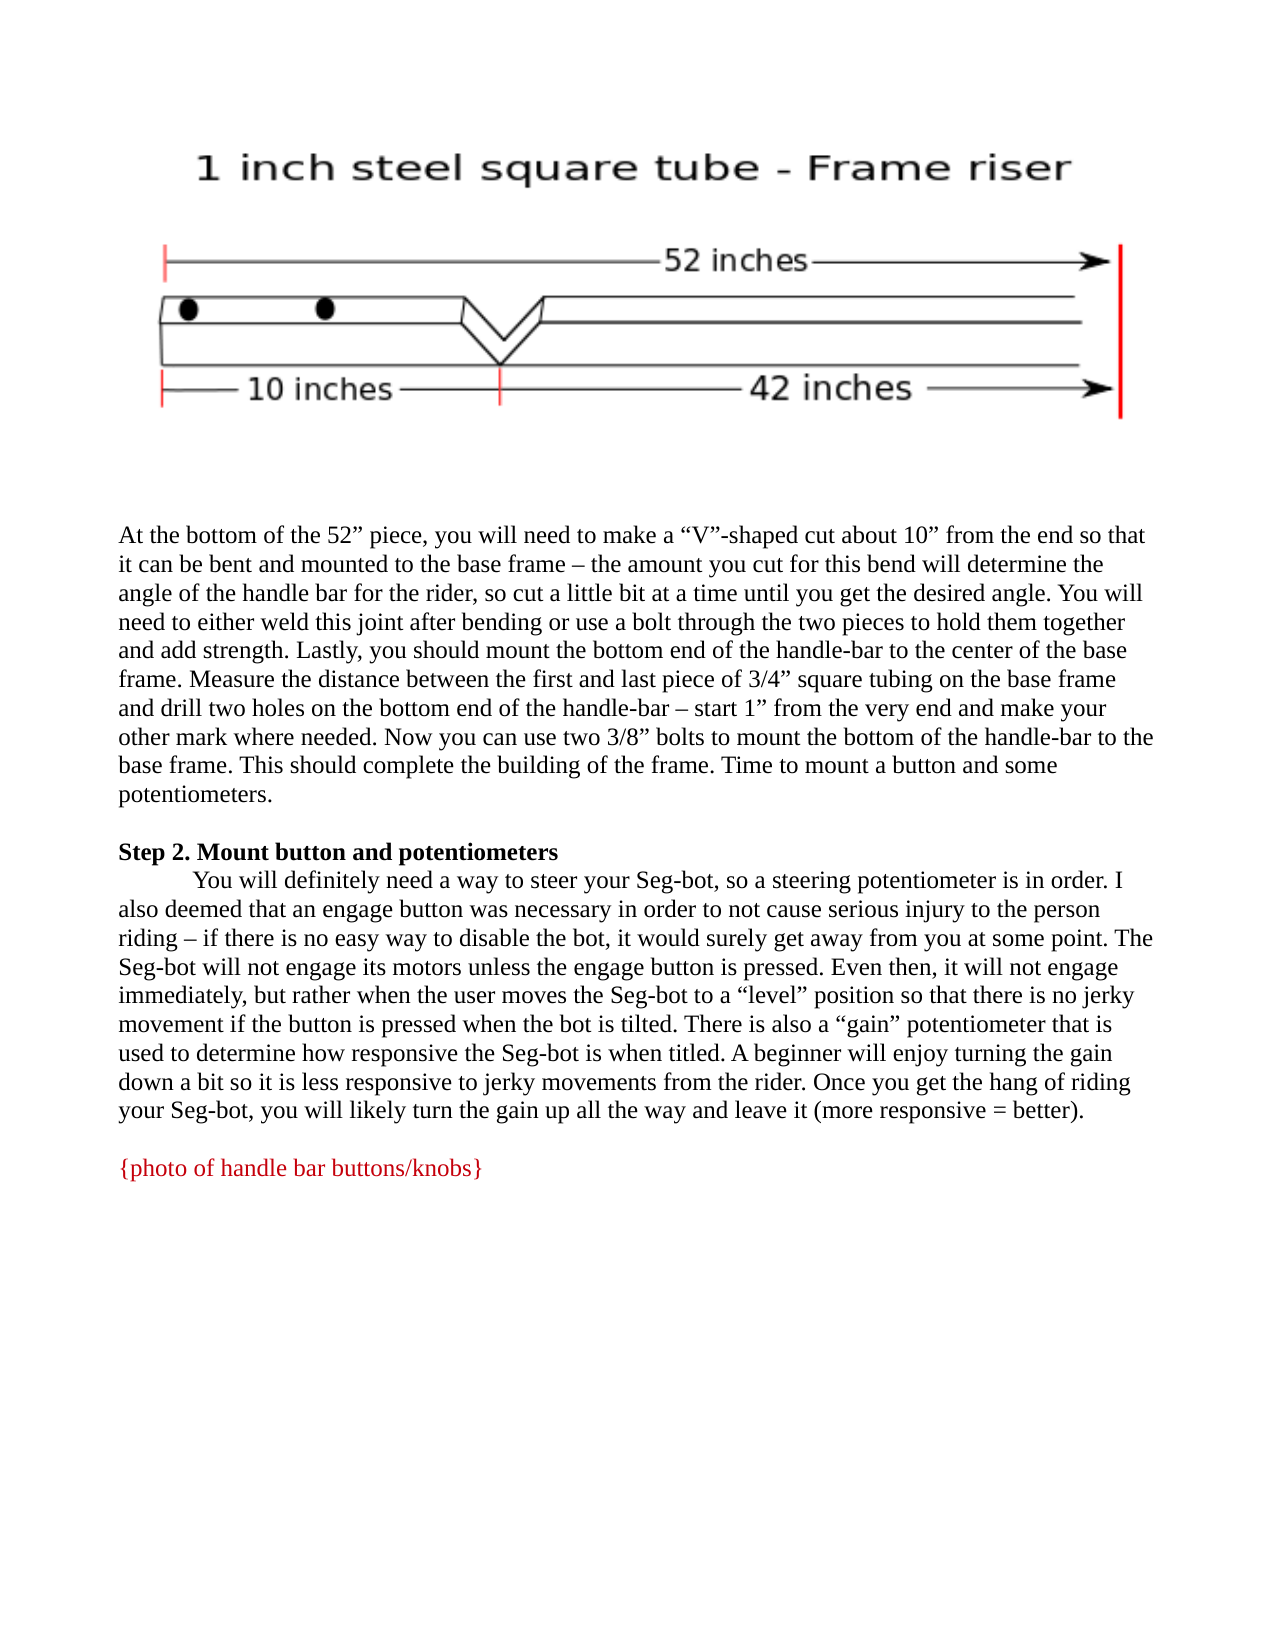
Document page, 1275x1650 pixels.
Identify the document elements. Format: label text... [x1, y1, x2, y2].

picture [118, 118, 1157, 463]
text Step 2. Mount button and potentiometers [118, 837, 1157, 866]
text At the bottom of the 52” piece, you will need to make a “V”-shaped cut about 10” from the end so that it can be bent and mounted to the base frame – the amount you cut for this bend will determine the angle of the handle bar for the rider, so cut a little bit at a time until you get the desired angle. You will need to either weld this joint after bending or use a bolt through the two pieces to hold them together and add strength. Lastly, you should mount the bottom end of the handle-bar to the center of the base frame. Measure the distance between the first and last piece of 3/4” square tubing on the base frame and drill two holes on the bottom end of the handle-bar – start 1” from the very end and make your other mark where needed. Now you can use two 3/8” bolts to mount the bottom of the handle-bar to the base frame. This should complete the building of the frame. Time to mount a button and some potentiometers. [118, 521, 1157, 808]
text {photo of handle bar buttons/knobs} [118, 1153, 1157, 1182]
text You will definitely need a way to steer your Seg-bot, so a steering potentiometer is in order. I also deemed that an engage button was necessary in order to not cause serious injury to the person riding – if there is no easy way to disable the bot, it would surely get away from you at some point. The Seg-bot will not engage its motors unless the engage button is pressed. Even then, it will not engage immediately, but rather when the user moves the Seg-bot to a “level” position so that there is no jerky movement if the button is pressed when the bot is tilted. There is also a “gain” potentiometer that is used to determine how responsive the Seg-bot is when titled. A beginner will enjoy turning the gain down a bit so it is less responsive to jerky movements from the rider. Once you get the hang of riding your Seg-bot, you will likely turn the gain up all the way and leave it (more responsive = better). [118, 866, 1157, 1124]
